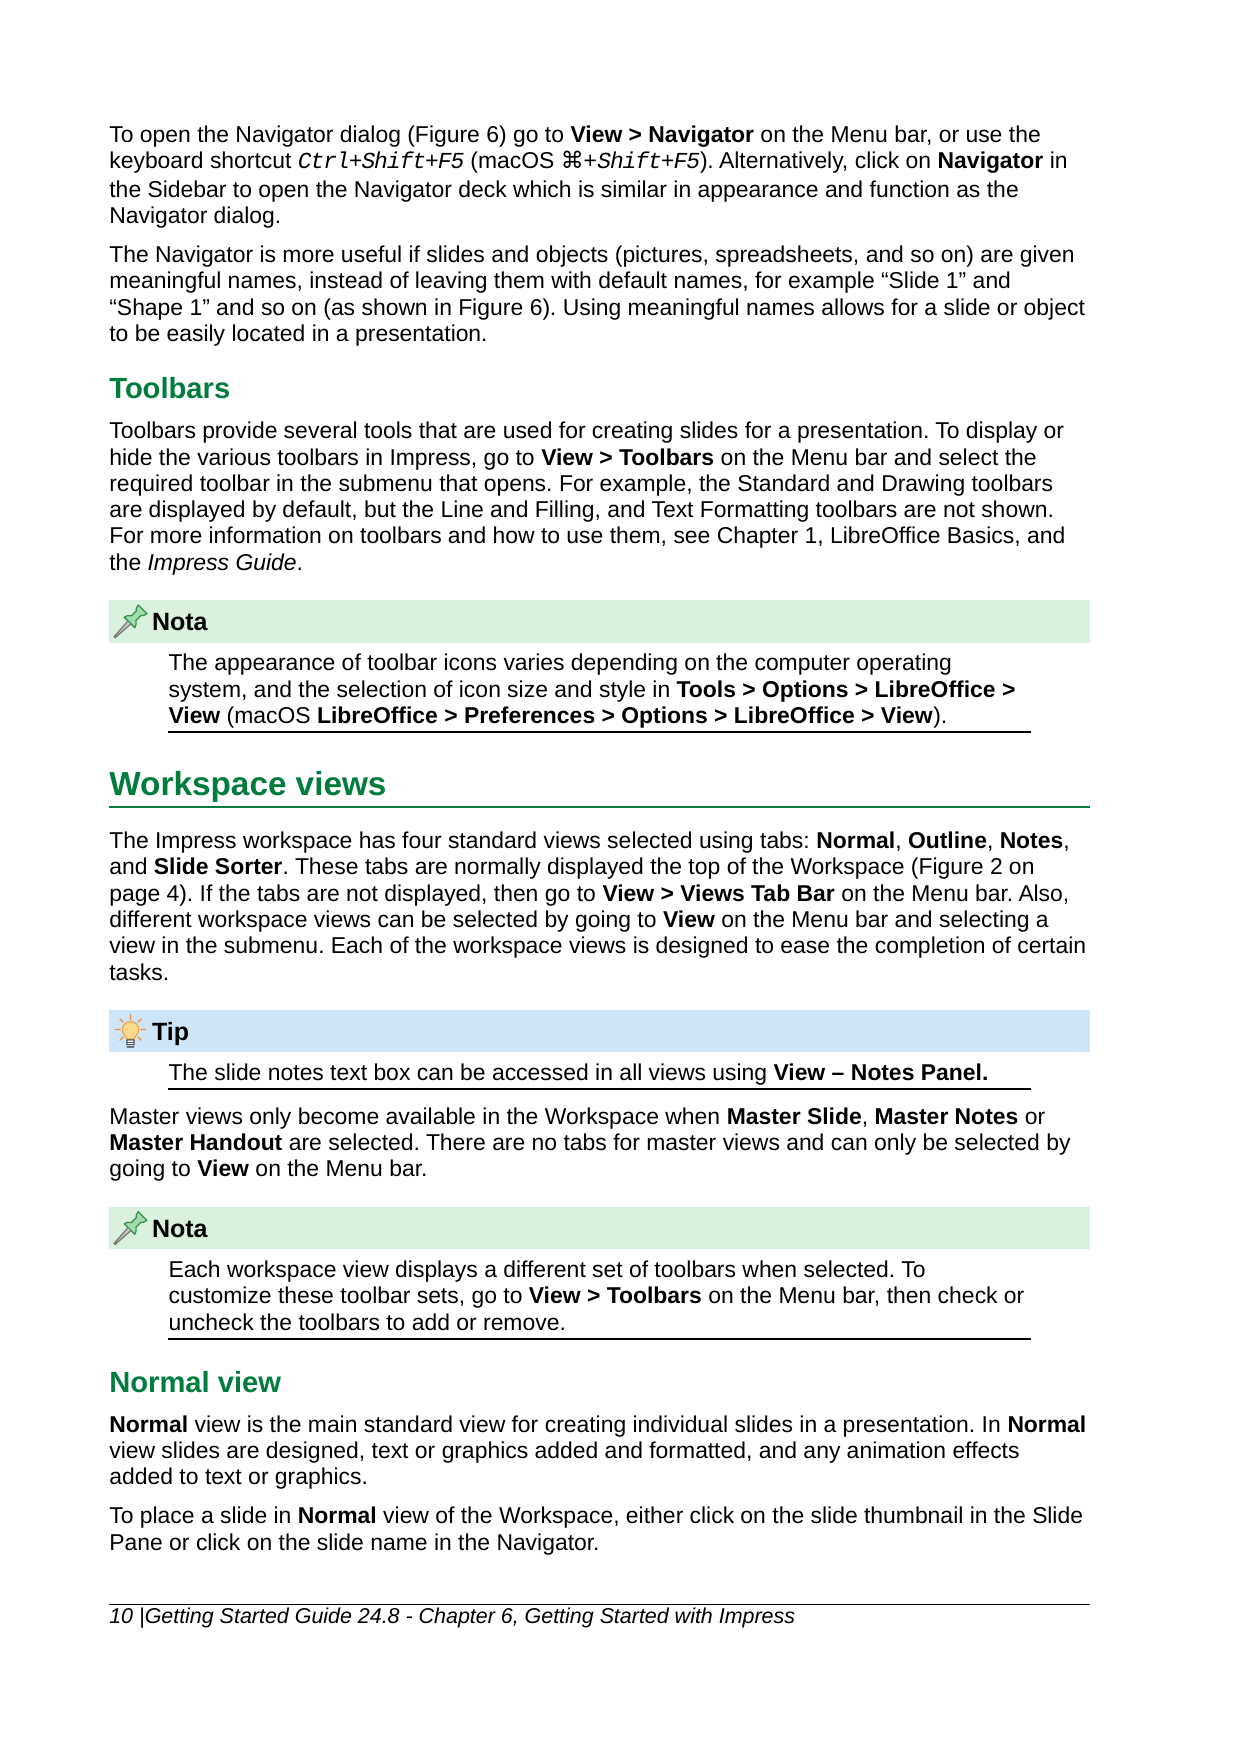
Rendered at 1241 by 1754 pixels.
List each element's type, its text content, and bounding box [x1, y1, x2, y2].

text The Impress workspace has four standard views selected using tabs: Normal, Outline, Notes, and Slide Sorter. These tabs are normally displayed the top of the Workspace (Figure 2 on page 4). If the tabs are not displayed, then go to View > Views Tab Bar on the Menu bar. Also, different workspace views can be selected by going to View on the Menu bar and selecting a view in the submenu. Each of the workspace views is designed to ease the completion of certain tasks. [109, 827, 1090, 985]
text To place a slide in Normal view of the Workspace, either click on the slide thumbnail in the Slide Pane or click on the slide name in the Navigator. [109, 1502, 1090, 1555]
text The Navigator is more useful if slides and objects (pictures, spreadsheets, and so on) are given meaningful names, instead of leaving them with default names, for example “Slide 1” and “Shape 1” and so on (as shown in Figure 6). Using meaningful names allows for a slide or object to be easily located in a presentation. [109, 241, 1090, 346]
text Toolbars provide several tools that are used for creating slides for a presentation. To display or hide the various toolbars in Impress, go to View > Toolbars on the Menu bar and select the required toolbar in the submenu that opens. For example, the Standard and Drawing toolbars are displayed by default, but the Line and Filling, and Text Formatting toolbars are not shown. For more information on toolbars and how to use them, see Chapter 1, LibreOffice Basics, and the Impress Guide. [109, 417, 1090, 575]
subtitle Workspace views [109, 764, 1090, 806]
text The appearance of toolbar icons varies depending on the computer operating system, and the selection of icon size and style in Tools > Options > LibreOffice > View (macOS LibreOffice > Preferences > Options > LibreOffice > View). [168, 649, 1031, 731]
text Each workspace view displays a different set of toolbars when selected. To customize these toolbar sets, go to View > Toolbars on the Menu bar, then check or uncheck the toolbars to add or remove. [168, 1256, 1031, 1338]
subtitle Nota [151, 1207, 1090, 1249]
text Normal view is the main standard view for creating individual slides in a presentation. In Normal view slides are designed, text or graphics added and formatted, and any animation effects added to text or graphics. [109, 1411, 1090, 1489]
text Master views only become available in the Workspace when Master Slide, Master Notes or Master Handout are selected. There are no tabs for master views and can only be selected by going to View on the Menu bar. [109, 1103, 1090, 1182]
text To open the Navigator dialog (Figure 6) go to View > Navigator on the Menu bar, or use the keyboard shortcut Ctrl+Shift+F5 (macOS ⌘+Shift+F5). Alternatively, click on Navigator in the Sidebar to open the Navigator deck which is similar in appearance and function as the Navigator dialog. [109, 121, 1090, 228]
subtitle Nota [109, 600, 1090, 643]
subtitle Toolbars [109, 371, 1090, 405]
subtitle Normal view [109, 1364, 1090, 1398]
subtitle Tip [151, 1010, 1090, 1052]
text The slide notes text box can be accessed in all views using View – Notes Panel. [168, 1059, 1031, 1088]
